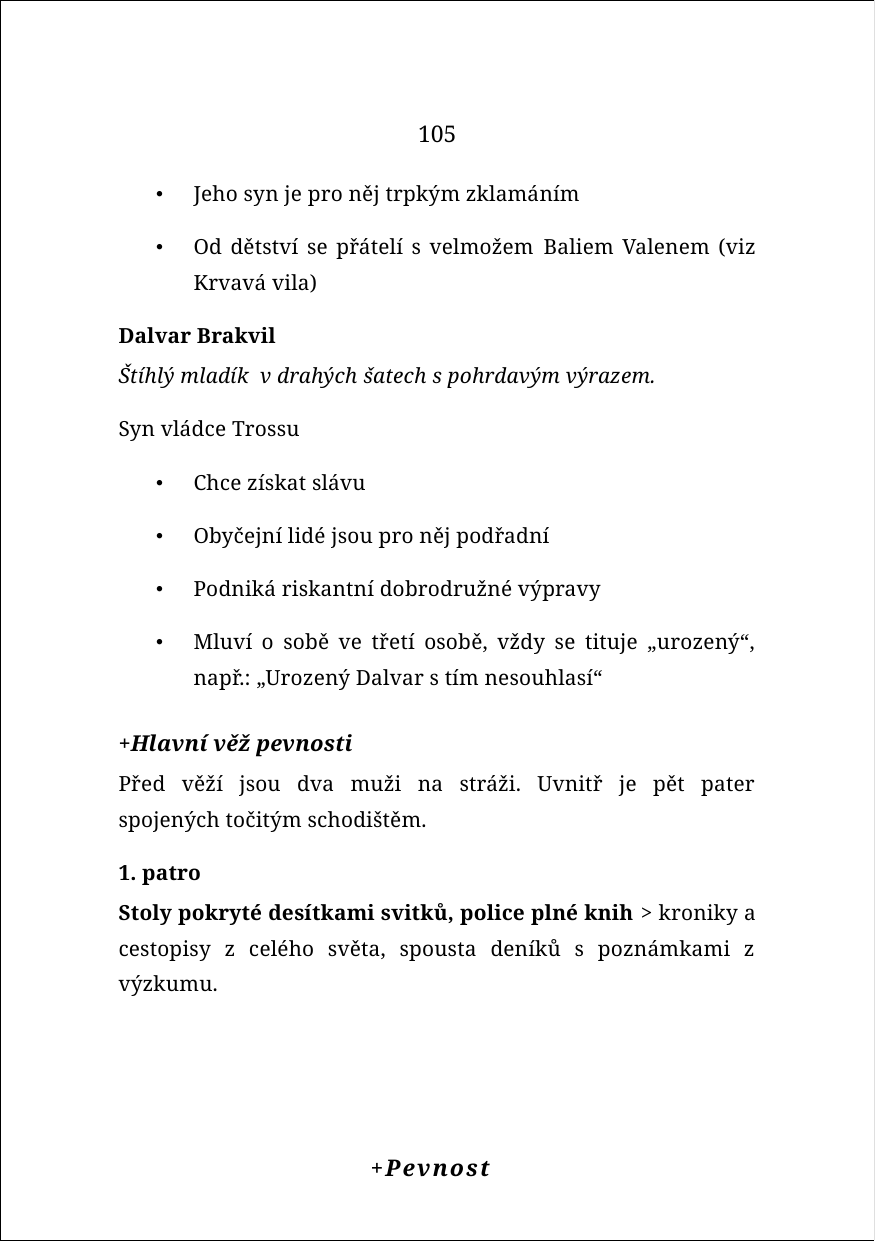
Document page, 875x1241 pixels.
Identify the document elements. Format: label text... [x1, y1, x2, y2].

subtitle Dalvar Brakvil [118, 321, 756, 349]
list Podniká riskantní dobrodružné výpravy [156, 574, 756, 602]
list Chce získat slávu [156, 468, 756, 496]
text Stoly pokryté desítkami svitků, police plné knih > kroniky a cestopisy z celého světa, spousta deníků s poznámkami z výzkumu. [118, 898, 756, 998]
list Jeho syn je pro něj trpkým zklamáním [156, 179, 756, 207]
text Před věží jsou dva muži na stráži. Uvnitř je pět pater spojených točitým schodištěm. [118, 769, 756, 833]
text Štíhlý mladík v drahých šatech s pohrdavým výrazem. [118, 361, 756, 389]
subtitle +Hlavní věž pevnosti [118, 728, 756, 758]
text Syn vládce Trossu [118, 414, 756, 443]
subtitle 1. patro [118, 858, 756, 887]
list Od dětství se přátelí s velmožem Baliem Valenem (viz Krvavá vila) [156, 232, 756, 296]
list Mluví o sobě ve třetí osobě, vždy se tituje „urozený“, např.: „Urozený Dalvar s tím nesouhlasí“ [156, 627, 756, 691]
list Obyčejní lidé jsou pro něj podřadní [156, 521, 756, 549]
